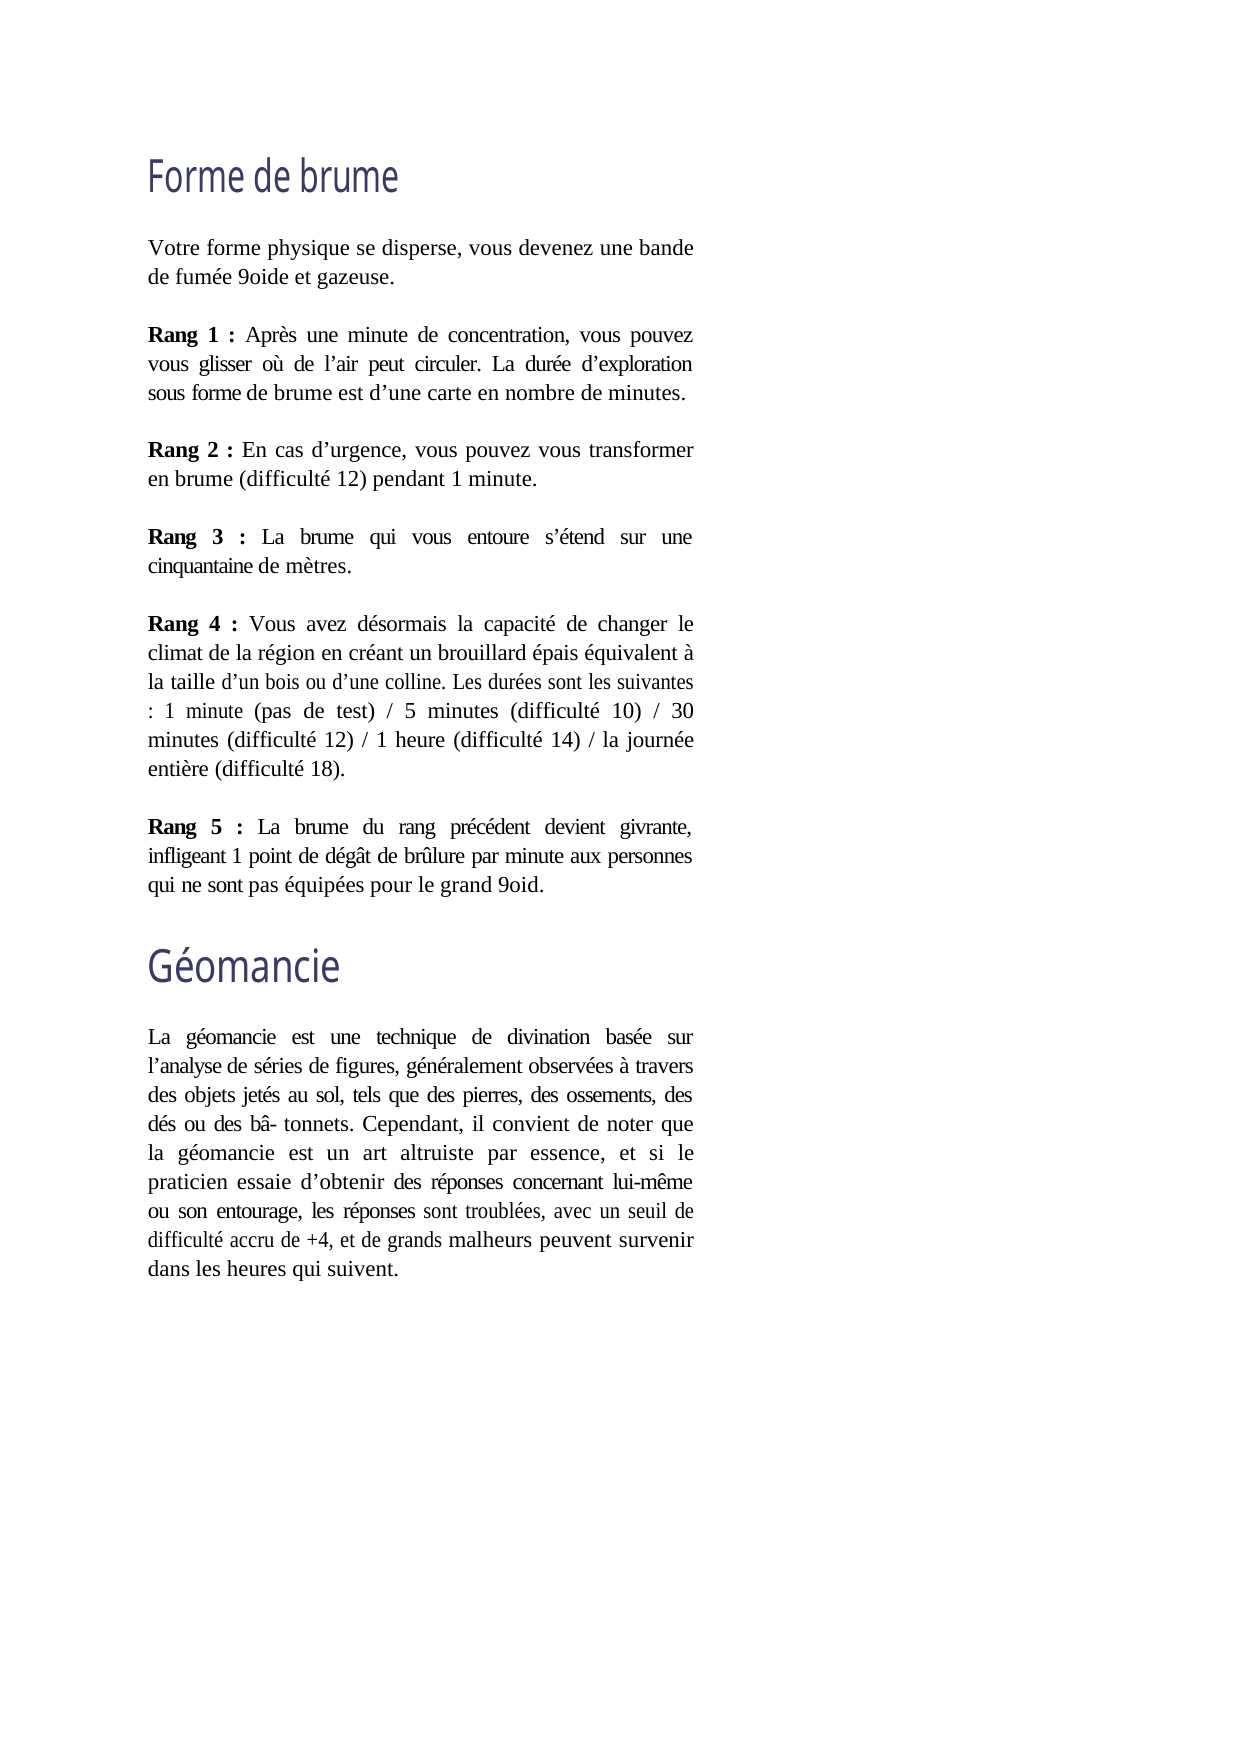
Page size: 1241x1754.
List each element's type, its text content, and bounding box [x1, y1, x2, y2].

text Rang 4 : Vous avez désormais la capacité de changer le climat de la région en créant un brouillard épais équivalent à la taille d’un bois ou d’une colline. Les durées sont les suivantes : 1 minute (pas de test) / 5 minutes (difficulté 10) / 30 minutes (difficulté 12) / 1 heure (difficulté 14) / la journée entière (difficulté 18). [148, 610, 694, 781]
text Rang 1 : Après une minute de concentration, vous pouvez vous glisser où de l’air peut circuler. La durée d’exploration sous forme de brume est d’une carte en nombre de minutes. [148, 321, 694, 405]
text Rang 5 : La brume du rang précédent devient givrante, infligeant 1 point de dégât de brûlure par minute aux personnes qui ne sont pas équipées pour le grand 9oid. [148, 813, 694, 897]
text Rang 2 : En cas d’urgence, vous pouvez vous transformer en brume (difficulté 12) pendant 1 minute. [148, 436, 694, 492]
text Rang 3 : La brume qui vous entoure s’étend sur une cinquantaine de mètres. [148, 523, 693, 579]
text La géomancie est une technique de divination basée sur l’analyse de séries de figures, généralement observées à travers des objets jetés au sol, tels que des pierres, des ossements, des dés ou des bâ- tonnets. Cependant, il convient de noter que la géomancie est un art altruiste par essence, et si le praticien essaie d’obtenir des réponses concernant lui-même ou son entourage, les réponses sont troublées, avec un seuil de difficulté accru de +4, et de grands malheurs peuvent survenir dans les heures qui suivent. [148, 1023, 694, 1281]
text Votre forme physique se disperse, vous devenez une bande de fumée 9oide et gazeuse. [148, 234, 694, 289]
subtitle Forme de brume [148, 144, 1240, 206]
subtitle Géomancie [148, 933, 1240, 996]
